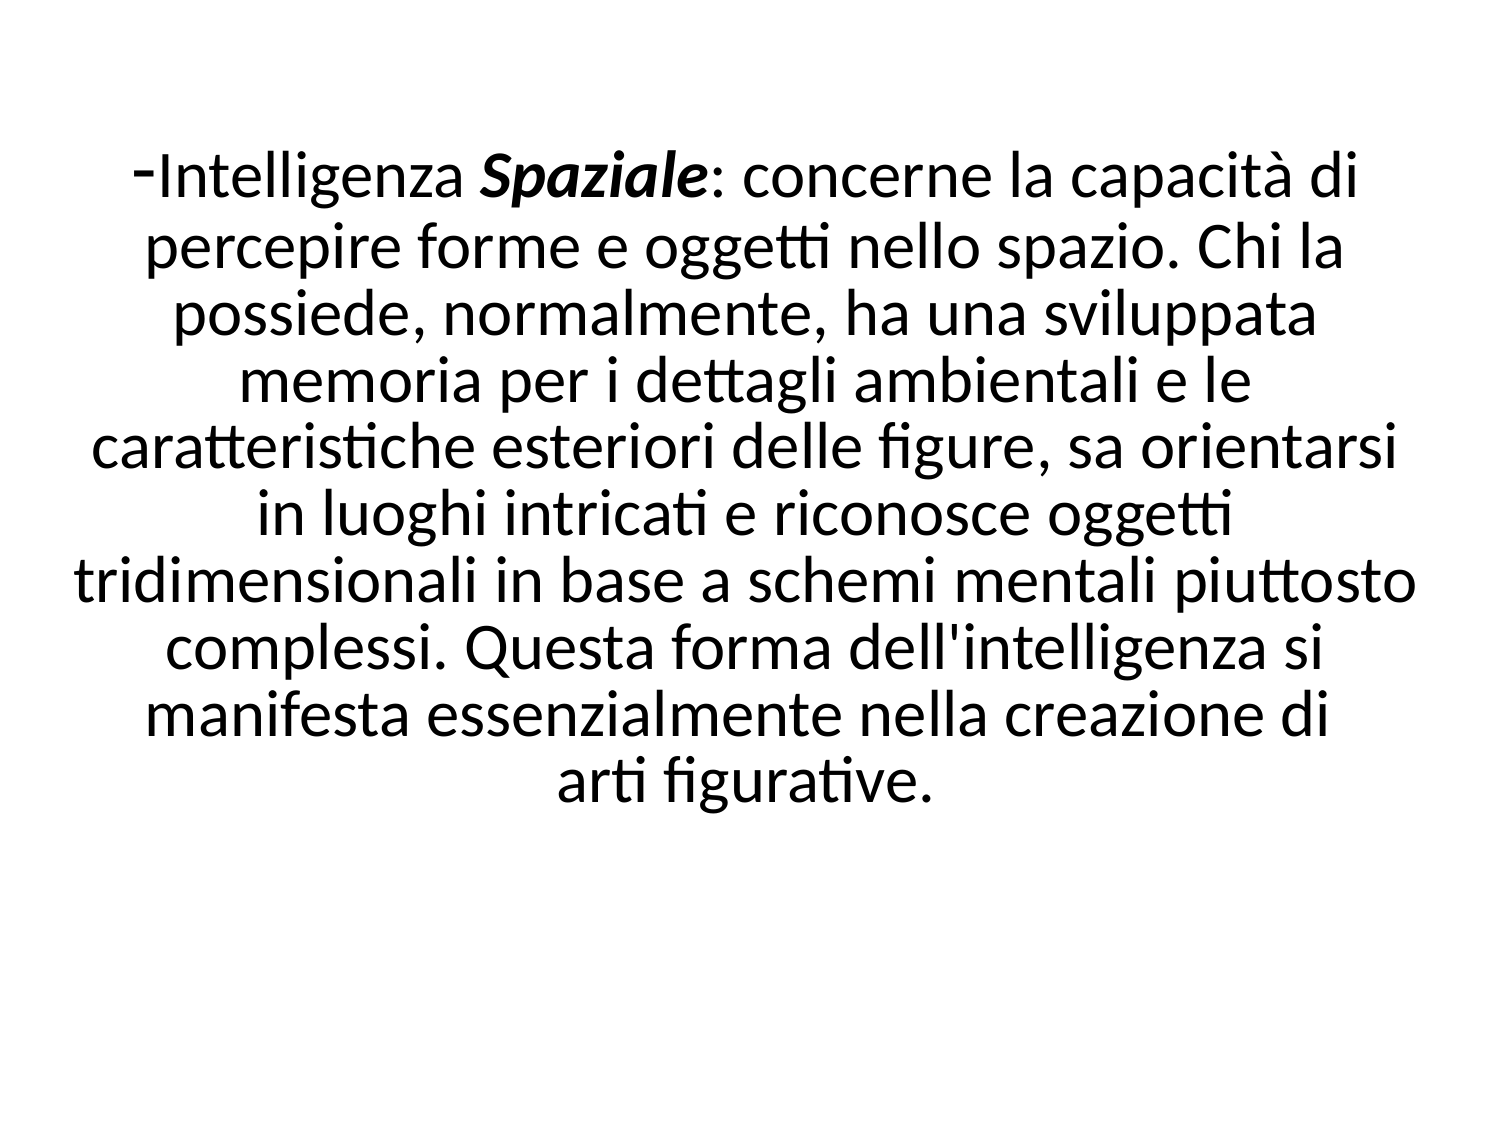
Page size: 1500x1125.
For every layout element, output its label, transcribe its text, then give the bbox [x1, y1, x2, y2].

title -Intelligenza Spaziale: concerne la capacità di percepire forme e oggetti nello spazio. Chi la possiede, normalmente, ha una sviluppata memoria per i dettagli ambientali e le caratteristiche esteriori delle figure, sa orientarsi in luoghi intricati e riconosce oggetti tridimensionali in base a schemi mentali piuttosto complessi. Questa forma dell'intelligenza si manifesta essenzialmente nella creazione di arti figurative. [70, 59, 1421, 895]
